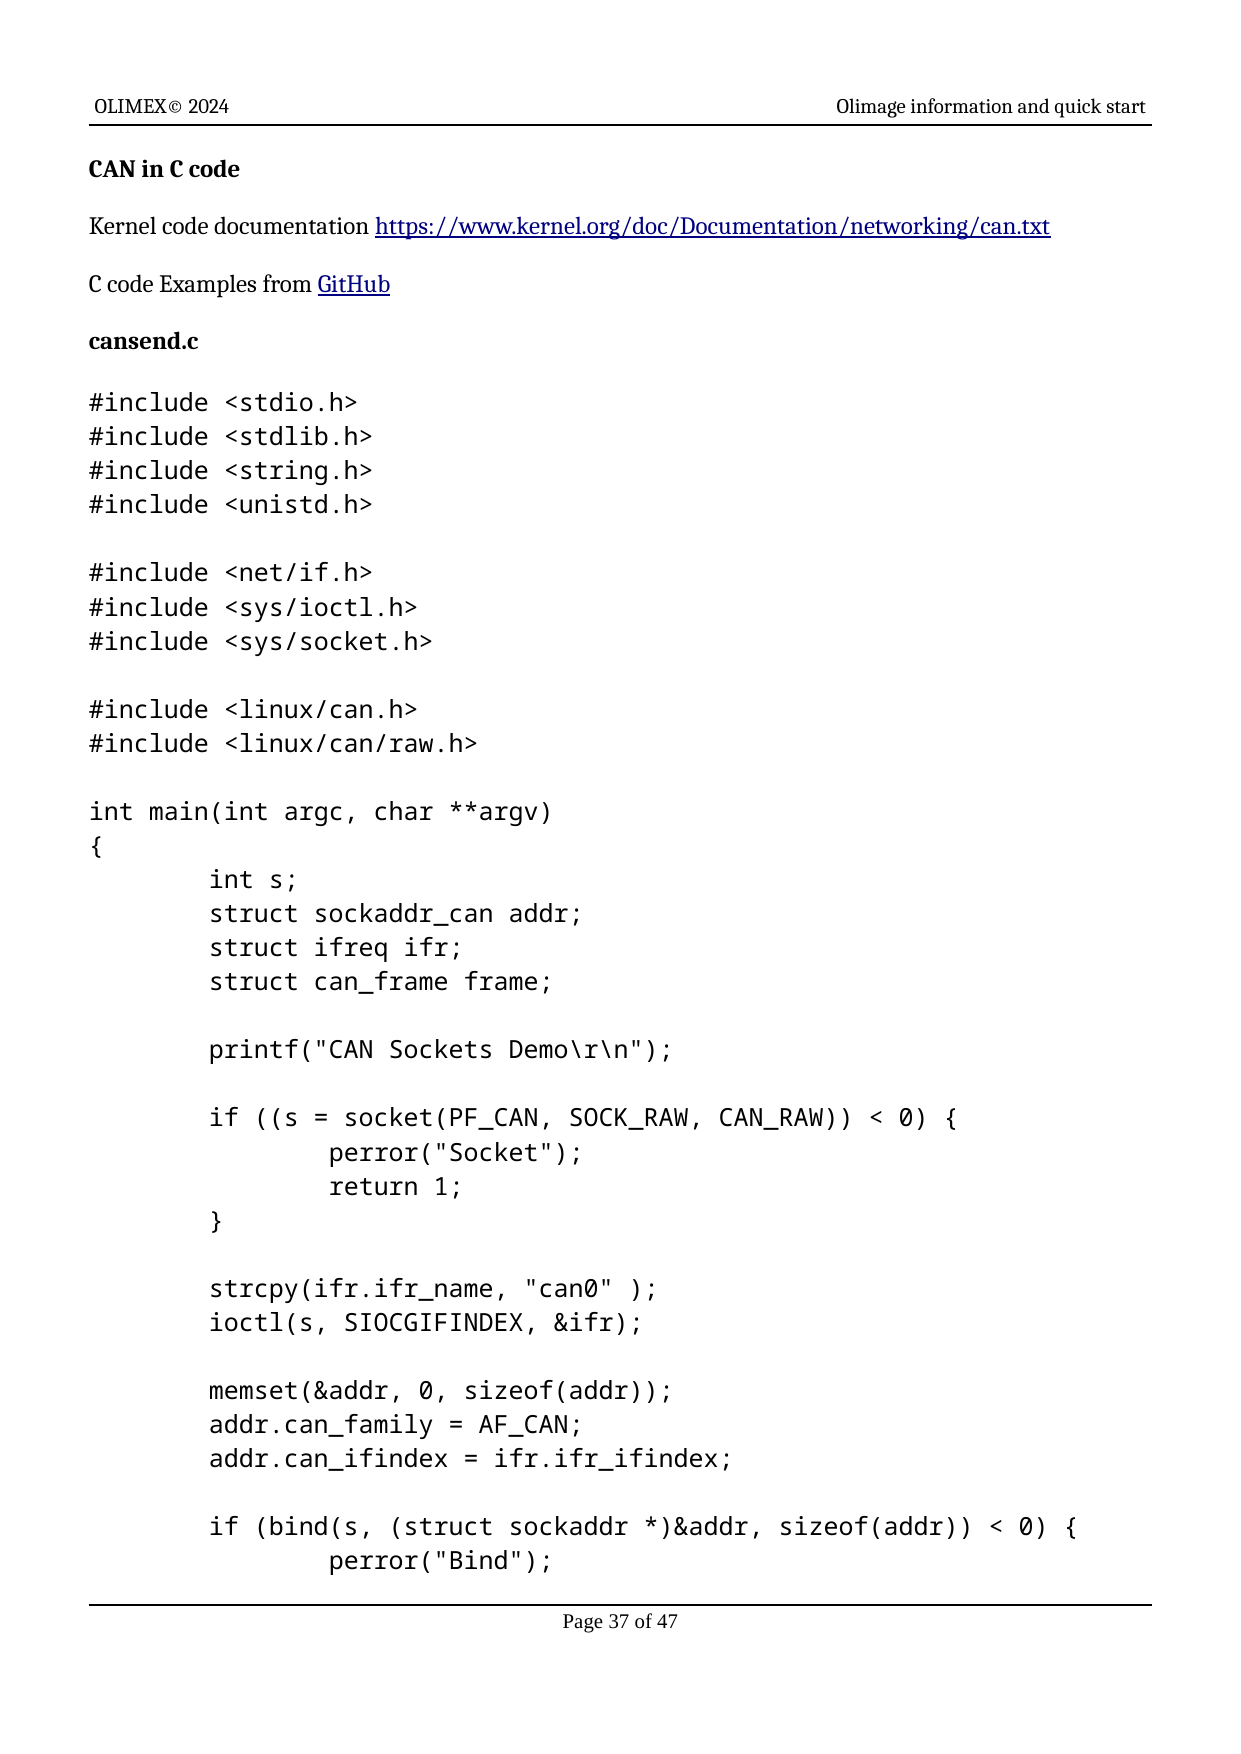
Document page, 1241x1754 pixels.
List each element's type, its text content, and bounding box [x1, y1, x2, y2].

text perror("Bind"); [88, 1543, 1152, 1577]
text if ((s = socket(PF_CAN, SOCK_RAW, CAN_RAW)) < 0) { [88, 1100, 1152, 1134]
text } [88, 1202, 1152, 1236]
text #include <linux/can/raw.h> [88, 725, 1152, 759]
text addr.can_ifindex = ifr.ifr_ifindex; [88, 1441, 1152, 1475]
text struct sockaddr_can addr; [88, 896, 1152, 930]
text strcpy(ifr.ifr_name, "can0" ); [88, 1270, 1152, 1304]
text #include <stdlib.h> [88, 419, 1152, 453]
text #include <string.h> [88, 453, 1152, 487]
text memset(&addr, 0, sizeof(addr)); [88, 1373, 1152, 1407]
text C code Examples from GitHub [88, 270, 1152, 298]
text struct ifreq ifr; [88, 930, 1152, 964]
text CAN in C code [88, 155, 1152, 183]
text printf("CAN Sockets Demo\r\n"); [88, 1032, 1152, 1066]
text #include <stdio.h> [88, 385, 1152, 419]
text { [88, 828, 1152, 862]
text if (bind(s, (struct sockaddr *)&addr, sizeof(addr)) < 0) { [88, 1509, 1152, 1543]
text #include <sys/ioctl.h> [88, 589, 1152, 623]
text perror("Socket"); [88, 1134, 1152, 1168]
text int s; [88, 862, 1152, 896]
text struct can_frame frame; [88, 964, 1152, 998]
text cansend.c [88, 327, 1152, 356]
text #include <linux/can.h> [88, 691, 1152, 725]
text #include <net/if.h> [88, 555, 1152, 589]
text #include <unistd.h> [88, 487, 1152, 521]
text ioctl(s, SIOCGIFINDEX, &ifr); [88, 1304, 1152, 1338]
text Kernel code documentation https://www.kernel.org/doc/Documentation/networking/can.txt [88, 212, 1152, 241]
text int main(int argc, char **argv) [88, 793, 1152, 828]
text #include <sys/socket.h> [88, 623, 1152, 657]
text addr.can_family = AF_CAN; [88, 1407, 1152, 1441]
text return 1; [88, 1168, 1152, 1202]
